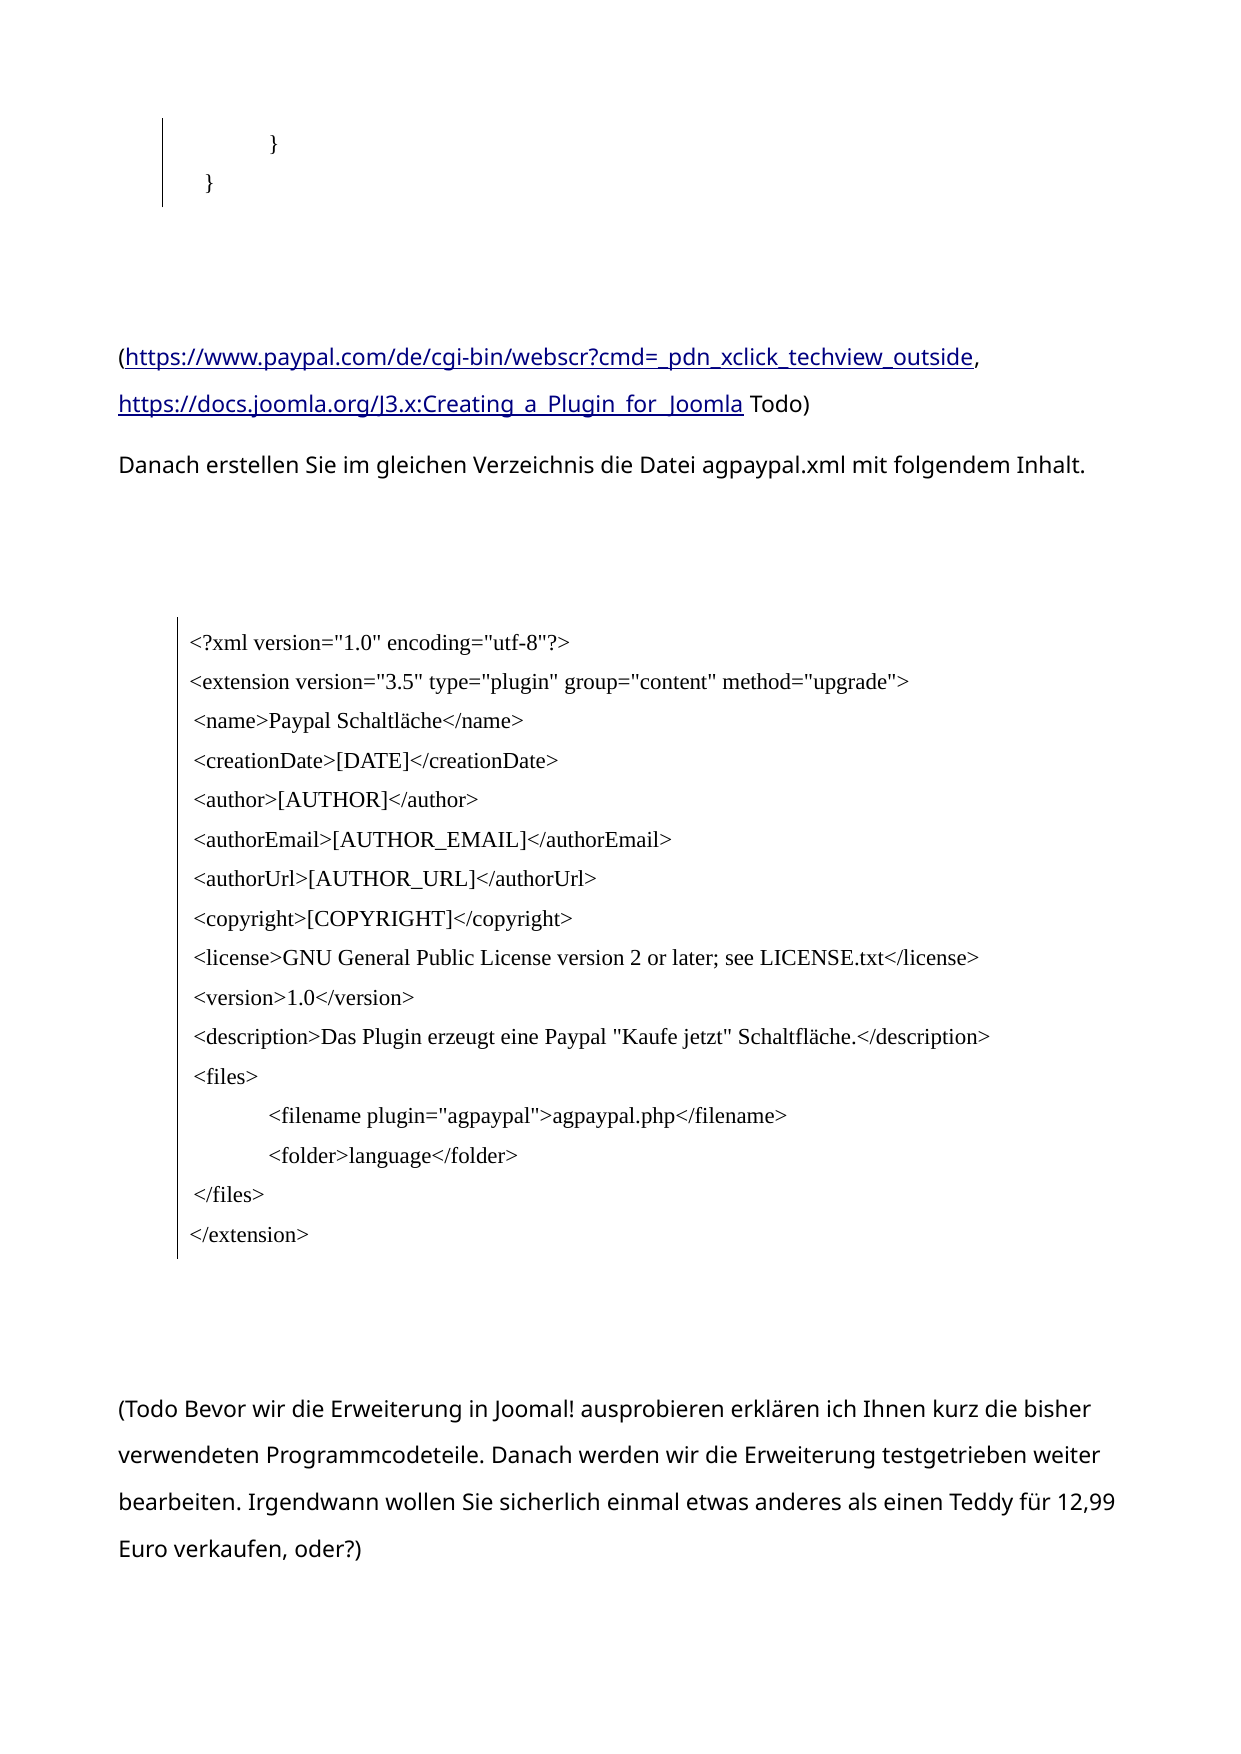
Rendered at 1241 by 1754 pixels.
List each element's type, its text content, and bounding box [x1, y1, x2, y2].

text Danach erstellen Sie im gleichen Verzeichnis die Datei agpaypal.xml mit folgendem Inhalt. [118, 449, 1122, 481]
text (https://www.paypal.com/de/cgi-bin/webscr?cmd=_pdn_xclick_techview_outside, https://docs.joomla.org/J3.x:Creating_a_Plugin_for_Joomla Todo) [118, 341, 1122, 419]
text (Todo Bevor wir die Erweiterung in Joomal! ausprobieren erklären ich Ihnen kurz die bisher verwendeten Programmcodeteile. Danach werden wir die Erweiterung testgetrieben weiter bearbeiten. Irgendwann wollen Sie sicherlich einmal etwas anderes als einen Teddy für 12,99 Euro verkaufen, oder?) [118, 1393, 1122, 1564]
text <?xml version="1.0" encoding="utf-8"?> <extension version="3.5" type="plugin" group="content" method="upgrade"> <name>Paypal Schaltläche</name> <creationDate>[DATE]</creationDate> <author>[AUTHOR]</author> <authorEmail>[AUTHOR_EMAIL]</authorEmail> <authorUrl>[AUTHOR_URL]</authorUrl> <copyright>[COPYRIGHT]</copyright> <license>GNU General Public License version 2 or later; see LICENSE.txt</license> <version>1.0</version> <description>Das Plugin erzeugt eine Paypal "Kaufe jetzt" Schaltfläche.</description> <files> <filename plugin="agpaypal">agpaypal.php</filename> <folder>language</folder> </files> </extension> [178, 617, 1122, 1259]
list } } [163, 118, 1122, 207]
